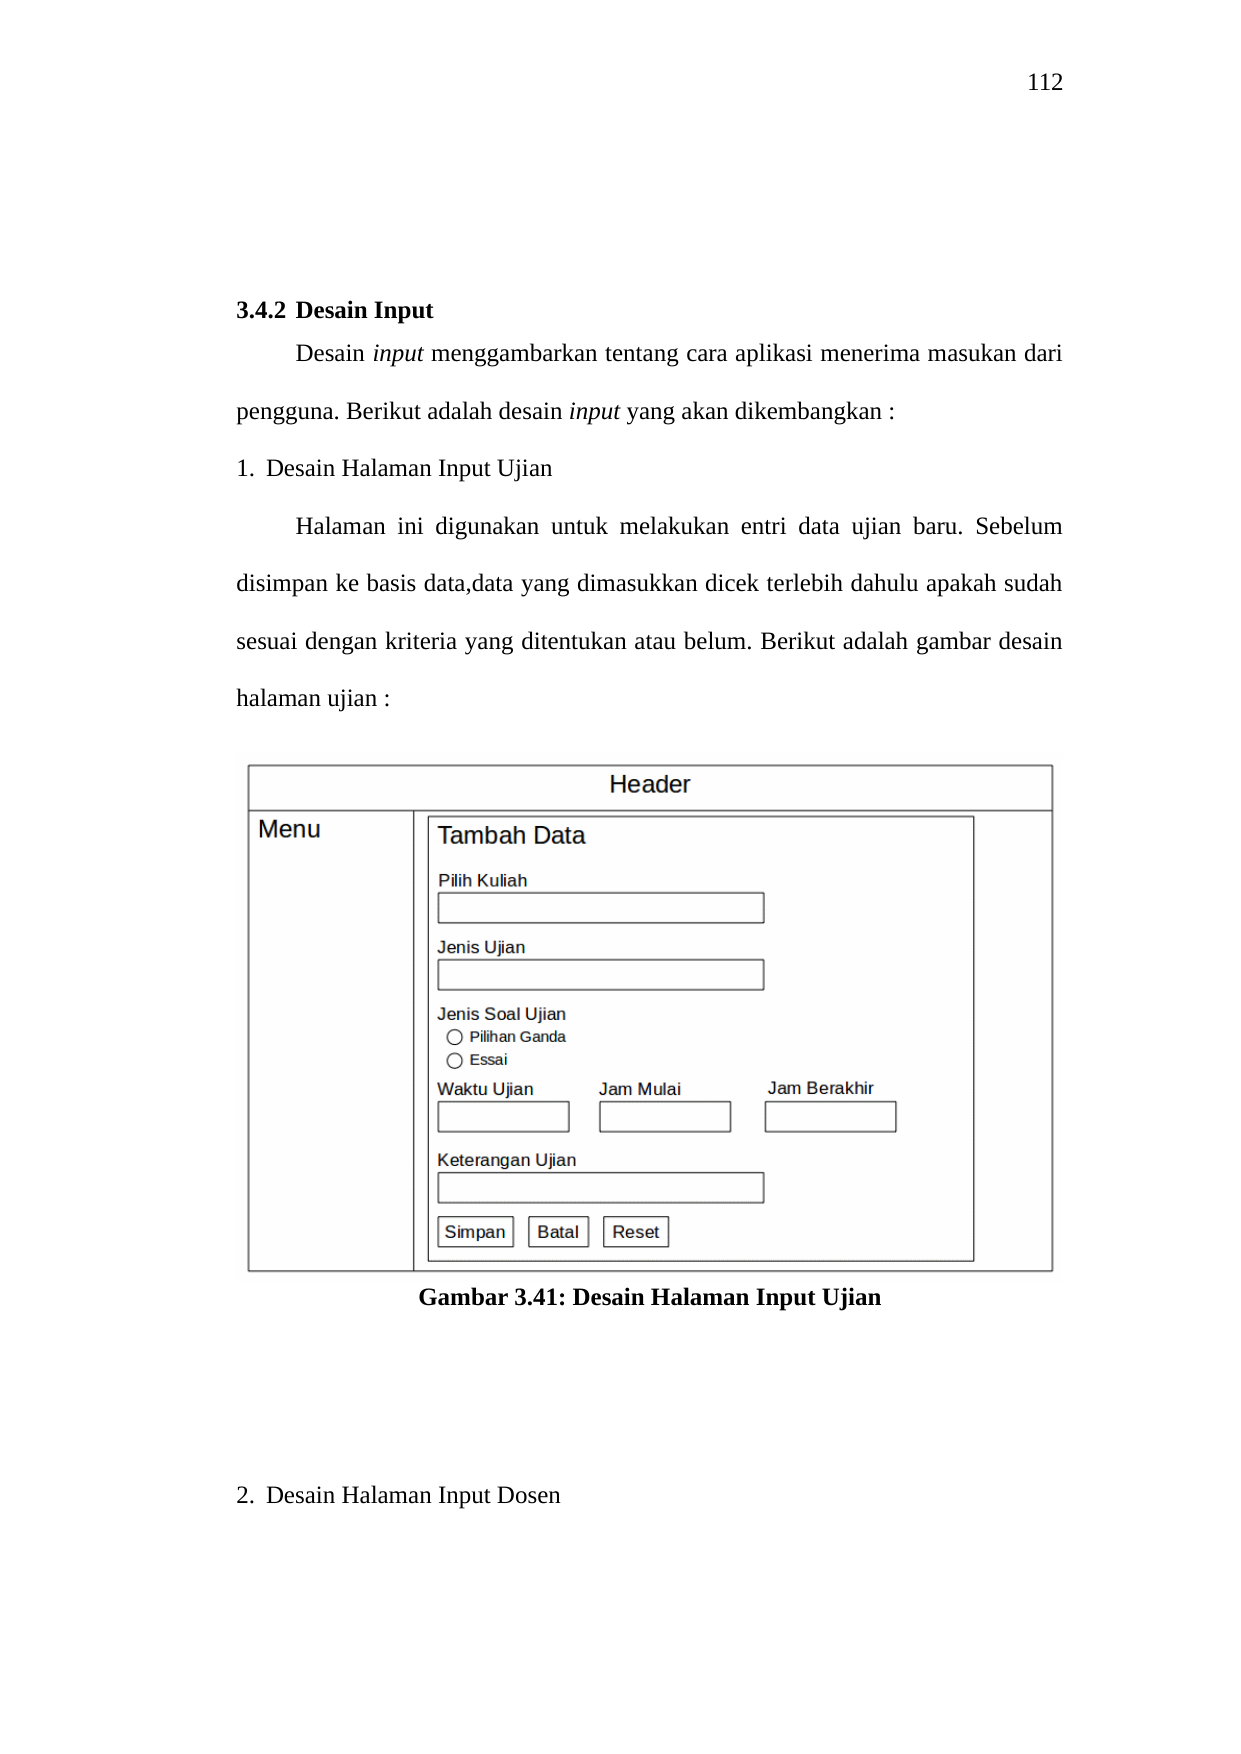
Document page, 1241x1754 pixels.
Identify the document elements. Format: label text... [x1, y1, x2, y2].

picture [236, 753, 1064, 1282]
text Desain input menggambarkan tentang cara aplikasi menerima masukan dari pengguna. Berikut adalah desain input yang akan dikembangkan : [236, 338, 1063, 425]
list Desain Halaman Input Ujian [236, 453, 1063, 482]
text Gambar 3.41: Desain Halaman Input Ujian [236, 1282, 1063, 1311]
list Desain Halaman Input Dosen [236, 1480, 1063, 1509]
subtitle 3.4.2 Desain Input [236, 295, 1063, 324]
text Halaman ini digunakan untuk melakukan entri data ujian baru. Sebelum disimpan ke basis data,data yang dimasukkan dicek terlebih dahulu apakah sudah sesuai dengan kriteria yang ditentukan atau belum. Berikut adalah gambar desain halaman ujian : [236, 511, 1063, 712]
